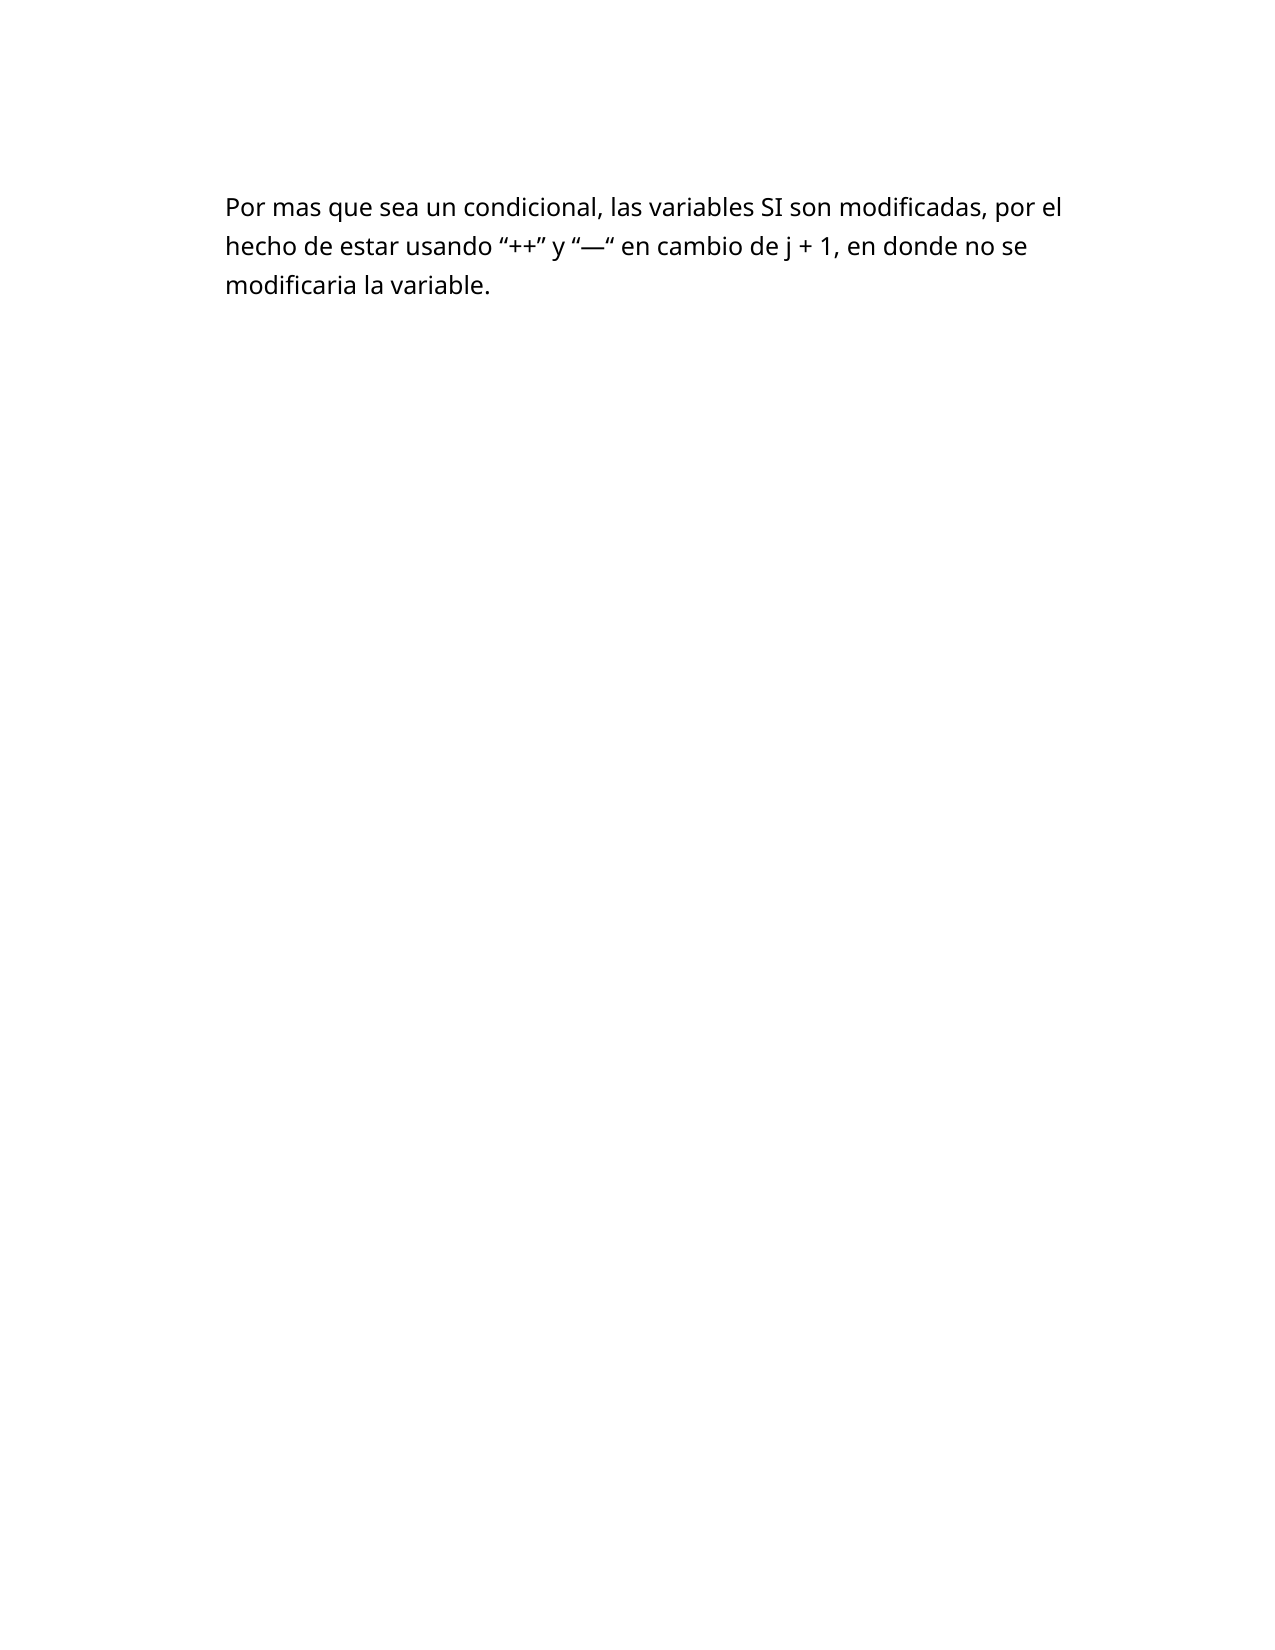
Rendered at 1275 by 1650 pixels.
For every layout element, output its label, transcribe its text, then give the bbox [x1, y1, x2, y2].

text Por mas que sea un condicional, las variables SI son modificadas, por el hecho de estar usando “++” y “—“ en cambio de j + 1, en donde no se modificaria la variable. [225, 189, 1125, 302]
